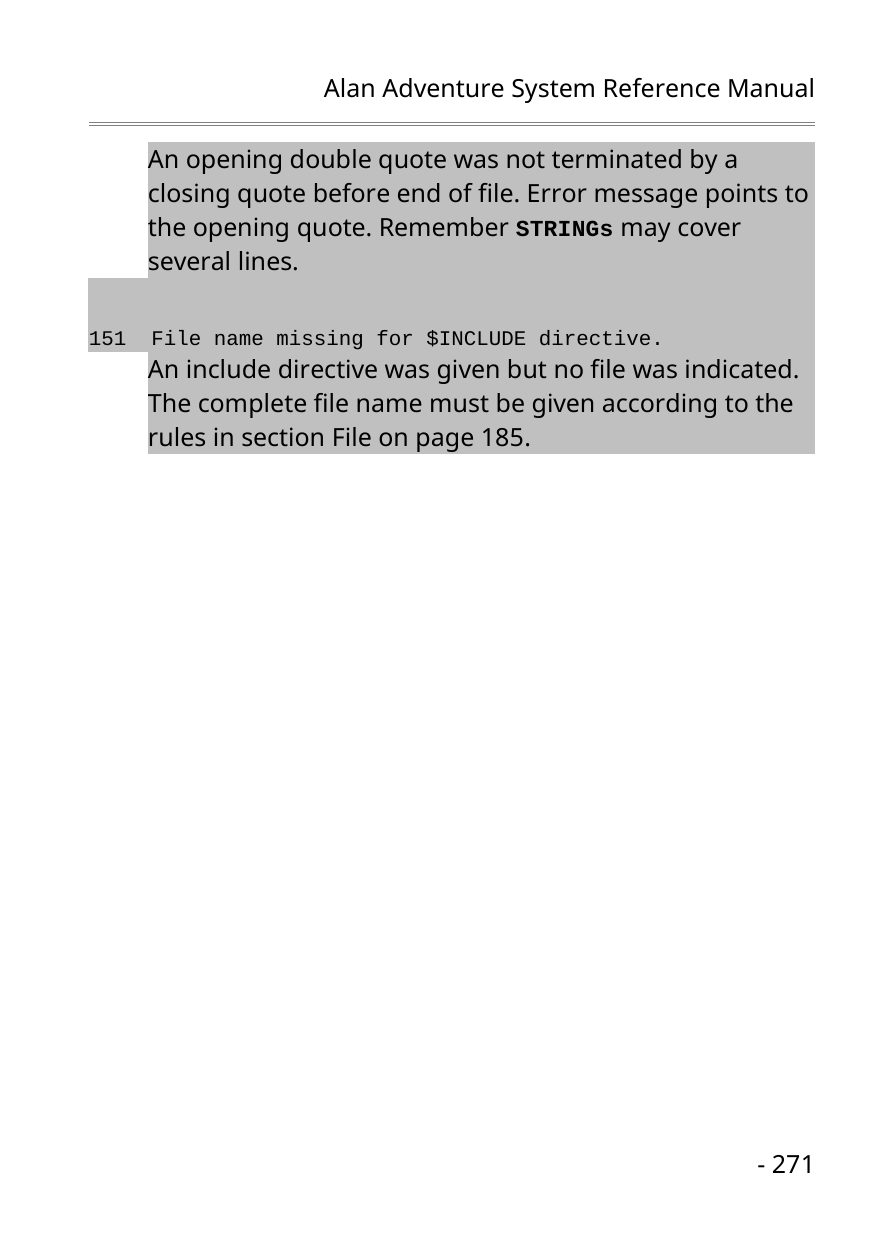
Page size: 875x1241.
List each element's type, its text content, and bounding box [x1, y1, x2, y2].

text An opening double quote was not terminated by a closing quote before end of file. Error message points to the opening quote. Remember STRINGs may cover several lines. [148, 142, 815, 278]
text An include directive was given but no file was indicated. The com­plete file name must be given according to the rules in section File on page 148. [148, 352, 815, 454]
text 151 File name missing for $INCLUDE directive. [88, 328, 815, 352]
